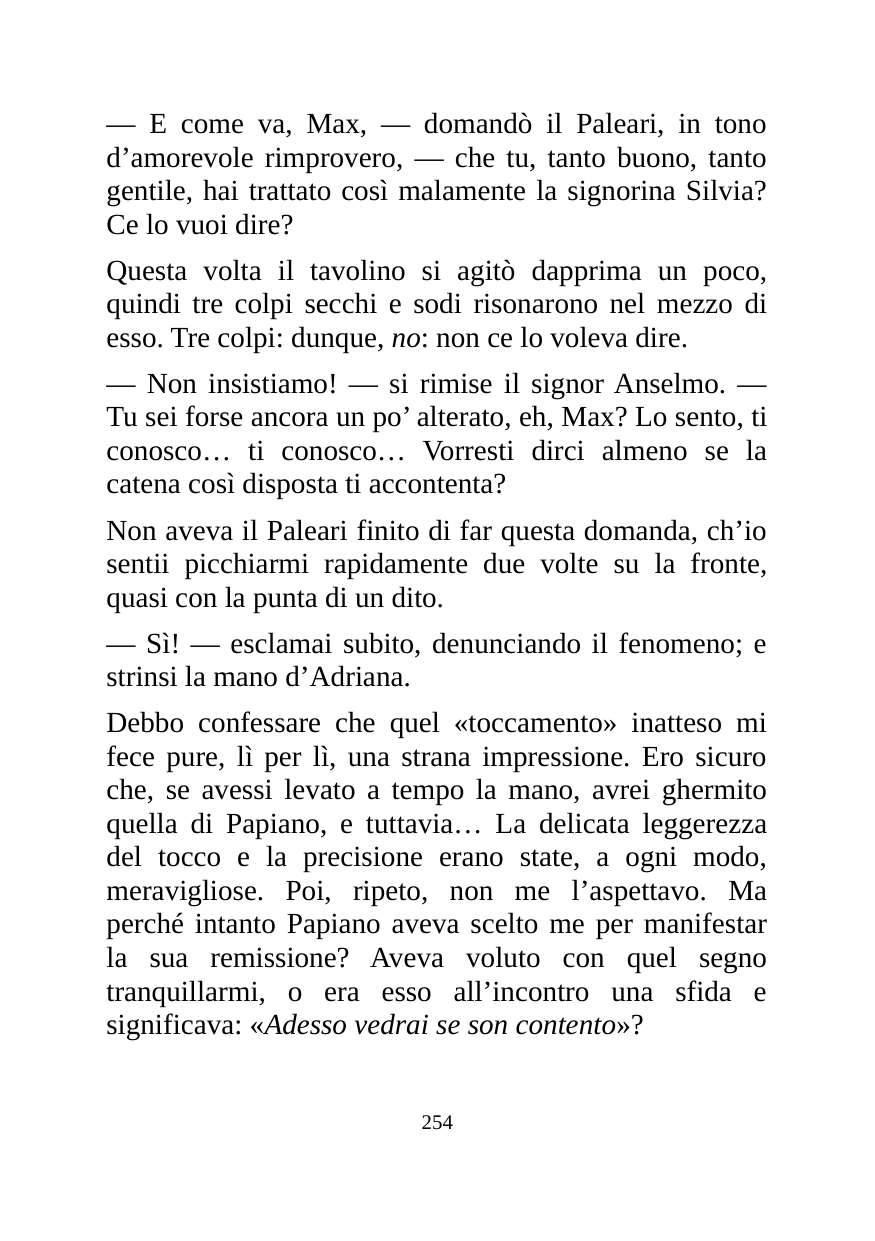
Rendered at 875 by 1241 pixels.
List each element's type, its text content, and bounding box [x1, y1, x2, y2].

text Questa volta il tavolino si agitò dapprima un poco, quindi tre colpi secchi e sodi risonarono nel mezzo di esso. Tre colpi: dunque, no: non ce lo voleva dire. [106, 253, 768, 353]
text — Sì! — esclamai subito, denunciando il fenomeno; e strinsi la mano d’Adriana. [106, 626, 768, 693]
text Non aveva il Paleari finito di far questa domanda, ch’io sentii picchiarmi rapidamente due volte su la fronte, quasi con la punta di un dito. [106, 513, 768, 613]
text Debbo confessare che quel «toccamento» inatteso mi fece pure, lì per lì, una strana impressione. Ero sicuro che, se avessi levato a tempo la mano, avrei ghermito quella di Papiano, e tuttavia… La delicata leggerezza del tocco e la precisione erano state, a ogni modo, meravigliose. Poi, ripeto, non me l’aspettavo. Ma perché intanto Papiano aveva scelto me per manifestar la sua remissione? Aveva voluto con quel segno tranquillarmi, o era esso all’incontro una sfida e significava: «Adesso vedrai se son contento»? [106, 705, 768, 1041]
text — E come va, Max, — domandò il Paleari, in tono d’amorevole rimprovero, — che tu, tanto buono, tanto gentile, hai trattato così malamente la signorina Silvia? Ce lo vuoi dire? [106, 106, 768, 240]
text — Non insistiamo! — si rimise il signor Anselmo. — Tu sei forse ancora un po’ alterato, eh, Max? Lo sento, ti conosco… ti conosco… Vorresti dirci almeno se la catena così disposta ti accontenta? [106, 366, 768, 500]
